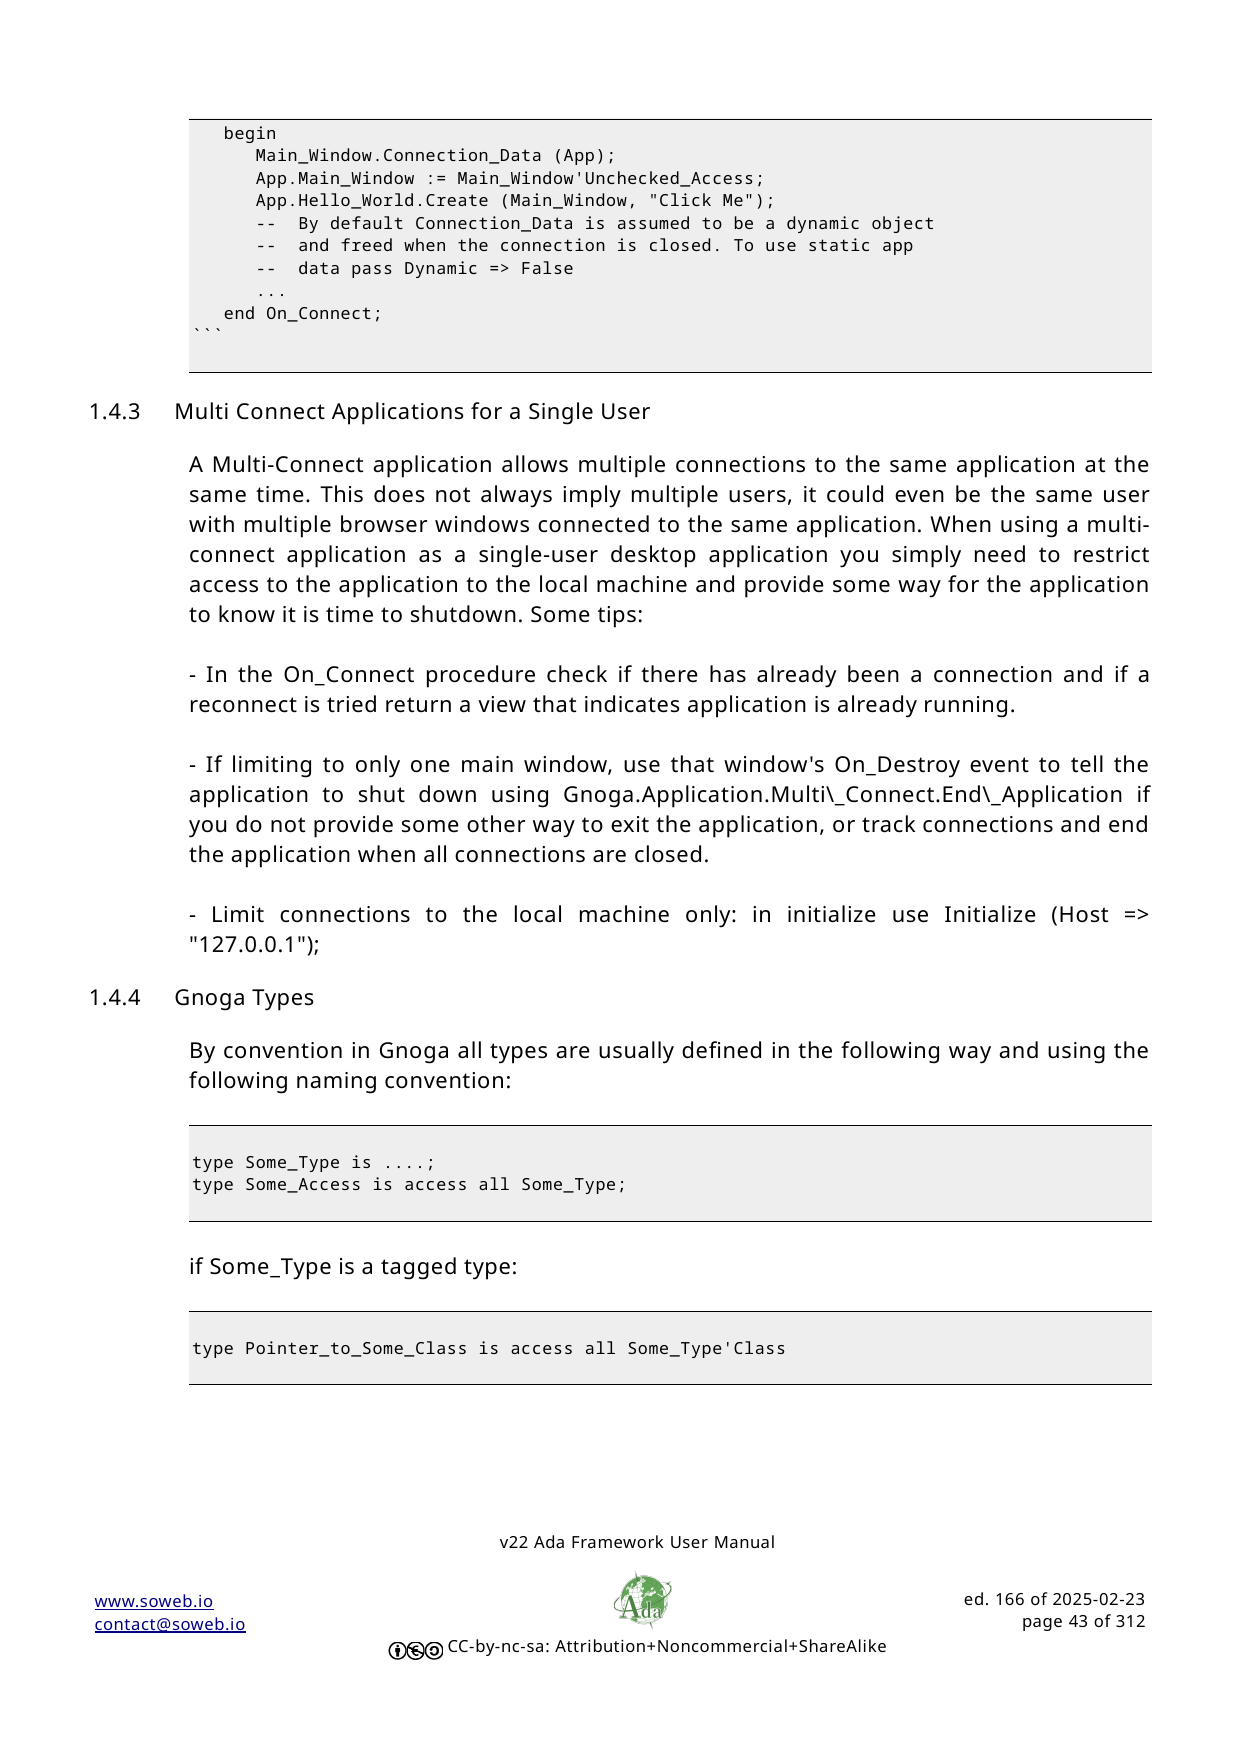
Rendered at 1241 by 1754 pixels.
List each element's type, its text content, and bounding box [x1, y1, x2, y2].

list ``` [189, 321, 1152, 372]
list type Some_Type is ....; [189, 1126, 1152, 1170]
list begin [189, 120, 1152, 141]
list end On_Connect; [189, 298, 1152, 321]
list App.Hello_World.Create (Main_Window, "Click Me"); [189, 186, 1152, 208]
list -- By default Connection_Data is assumed to be a dynamic object [189, 208, 1152, 231]
list Main_Window.Connection_Data (App); [189, 141, 1152, 163]
list ... [189, 276, 1152, 298]
picture [388, 1642, 443, 1660]
list type Some_Access is access all Some_Type; [189, 1170, 1152, 1192]
text - If limiting to only one main window, use that window's On_Destroy event to tell the application to shut down using Gnoga.Application.Multi\_Connect.End\_Application if you do not provide some other way to exit the application, or track connections and end the application when all connections are closed. [189, 748, 1152, 868]
list type Pointer_to_Some_Class is access all Some_Type'Class [189, 1312, 1152, 1384]
list -- data pass Dynamic => False [189, 253, 1152, 276]
list -- and freed when the connection is closed. To use static app [189, 231, 1152, 253]
picture [613, 1571, 672, 1630]
text - In the On_Connect procedure check if there has already been a connection and if a reconnect is tried return a view that indicates application is already running. [189, 658, 1152, 718]
text By convention in Gnoga all types are usually defined in the following way and using the following naming convention: [189, 1035, 1152, 1095]
subtitle Multi Connect Applications for a Single User [88, 396, 1152, 437]
subtitle Gnoga Types [88, 982, 1152, 1023]
text - Limit connections to the local machine only: in initialize use Initialize (Host => "127.0.0.1"); [189, 898, 1152, 958]
text A Multi-Connect application allows multiple connections to the same application at the same time. This does not always imply multiple users, it could even be the same user with multiple browser windows connected to the same application. When using a multi-connect application as a single-user desktop application you simply need to restrict access to the application to the local machine and provide some way for the application to know it is time to shutdown. Some tips: [189, 448, 1152, 628]
text if Some_Type is a tagged type: [189, 1251, 1152, 1281]
list App.Main_Window := Main_Window'Unchecked_Access; [189, 163, 1152, 186]
